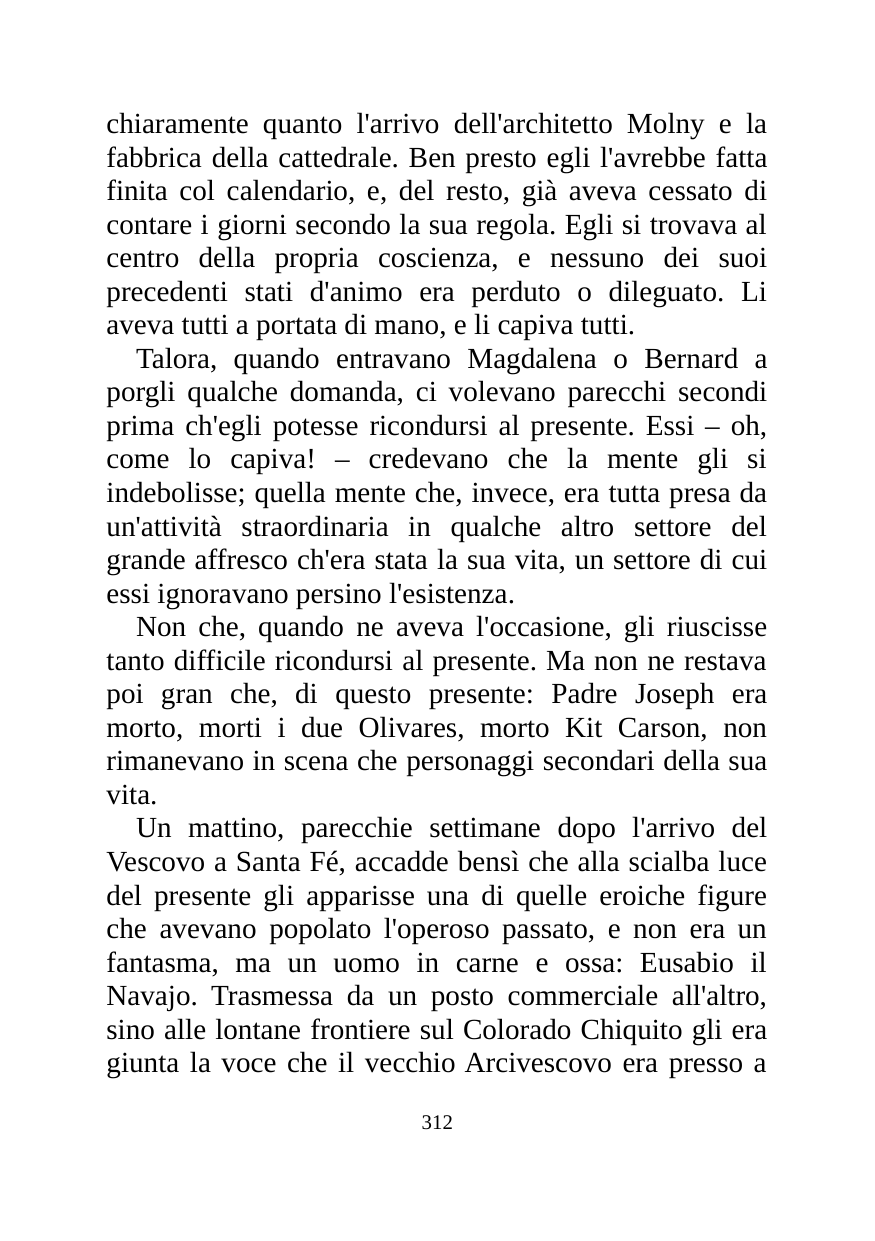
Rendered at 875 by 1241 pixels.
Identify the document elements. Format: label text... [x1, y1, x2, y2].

text chiaramente quanto l'arrivo dell'architetto Molny e la fabbrica della cattedrale. Ben presto egli l'avrebbe fatta finita col calendario, e, del resto, già aveva cessato di contare i giorni secondo la sua regola. Egli si trovava al centro della propria coscienza, e nessuno dei suoi precedenti stati d'animo era perduto o dileguato. Li aveva tutti a portata di mano, e li capiva tutti. [106, 106, 768, 341]
text Non che, quando ne aveva l'occasione, gli riuscisse tanto difficile ricondursi al presente. Ma non ne restava poi gran che, di questo presente: Padre Joseph era morto, morti i due Olivares, morto Kit Carson, non rimanevano in scena che personaggi secondari della sua vita. [106, 609, 768, 811]
text Un mattino, parecchie settimane dopo l'arrivo del Vescovo a Santa Fé, accadde bensì che alla scialba luce del presente gli apparisse una di quelle eroiche figure che avevano popolato l'operoso passato, e non era un fantasma, ma un uomo in carne e ossa: Eusabio il Navajo. Trasmessa da un posto commerciale all'altro, sino alle lontane frontiere sul Colorado Chiquito gli era giunta la voce che il vecchio Arcivescovo era presso a [106, 811, 768, 1079]
text Talora, quando entravano Magdalena o Bernard a porgli qualche domanda, ci volevano parecchi secondi prima ch'egli potesse ricondursi al presente. Essi – oh, come lo capiva! – credevano che la mente gli si indebolisse; quella mente che, invece, era tutta presa da un'attività straordinaria in qualche altro settore del grande affresco ch'era stata la sua vita, un settore di cui essi ignoravano persino l'esistenza. [106, 341, 768, 609]
